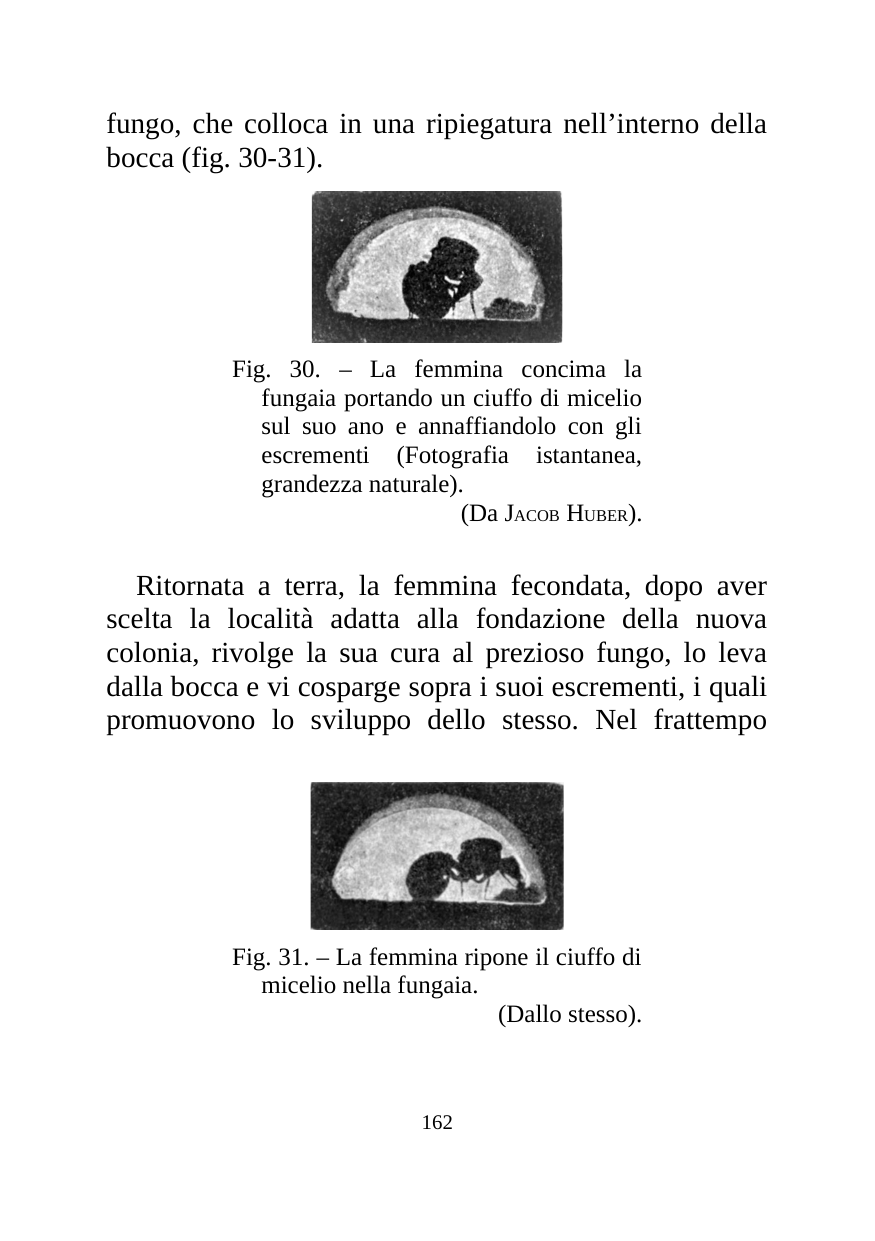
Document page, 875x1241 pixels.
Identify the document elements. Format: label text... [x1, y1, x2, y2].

text Ritornata a terra, la femmina fecondata, dopo aver scelta la località adatta alla fondazione della nuova colonia, rivolge la sua cura al prezioso fungo, lo leva dalla bocca e vi cosparge sopra i suoi escrementi, i quali promuovono lo sviluppo dello stesso. Nel frattempo [106, 173, 768, 736]
picture [310, 782, 564, 930]
text Fig. 30. – La femmina concima la fungaia portando un ciuffo di micelio sul suo ano e annaffiandolo con gli escrementi (Fotografia istantanea, grandezza naturale). [232, 185, 642, 498]
picture [311, 191, 563, 343]
text fungo, che colloca in una ripiegatura nell’interno della bocca (fig. 30-31). [106, 106, 768, 173]
text (Da Jacob Huber). [232, 498, 642, 526]
text Fig. 31. – La femmina ripone il ciuffo di micelio nella fungaia. [232, 773, 642, 999]
text [232, 1028, 642, 1068]
text (Dallo stesso). [232, 999, 642, 1028]
